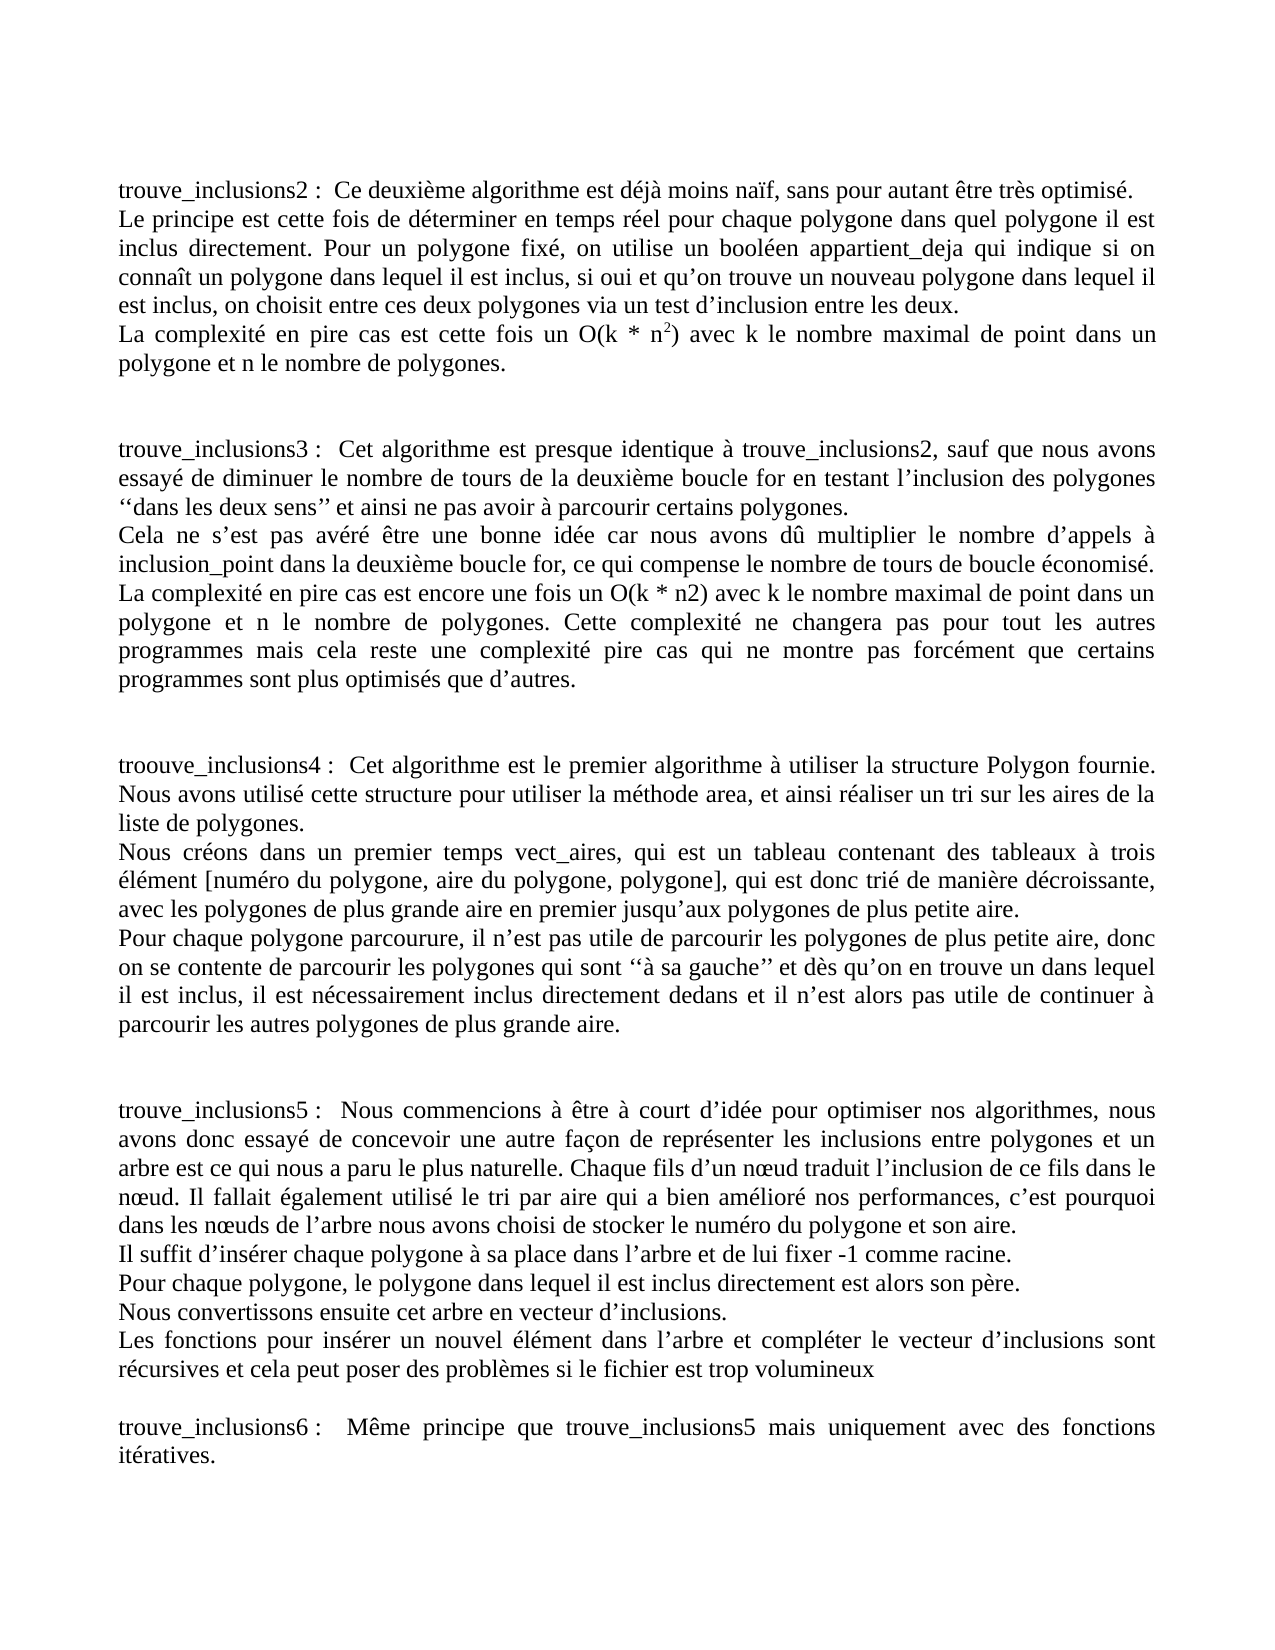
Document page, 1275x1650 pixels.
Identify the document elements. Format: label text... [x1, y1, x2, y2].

text trouve_inclusions5 : Nous commencions à être à court d’idée pour optimiser nos algorithmes, nous avons donc essayé de concevoir une autre façon de représenter les inclusions entre polygones et un arbre est ce qui nous a paru le plus naturelle. Chaque fils d’un nœud traduit l’inclusion de ce fils dans le nœud. Il fallait également utilisé le tri par aire qui a bien amélioré nos performances, c’est pourquoi dans les nœuds de l’arbre nous avons choisi de stocker le numéro du polygone et son aire. [118, 1096, 1157, 1239]
text trouve_inclusions2 : Ce deuxième algorithme est déjà moins naïf, sans pour autant être très optimisé. [118, 176, 1157, 204]
text Pour chaque polygone parcourure, il n’est pas utile de parcourir les polygones de plus petite aire, donc on se contente de parcourir les polygones qui sont ‘‘à sa gauche’’ et dès qu’on en trouve un dans lequel il est inclus, il est nécessairement inclus directement dedans et il n’est alors pas utile de continuer à parcourir les autres polygones de plus grande aire. [118, 923, 1157, 1038]
text troouve_inclusions4 : Cet algorithme est le premier algorithme à utiliser la structure Polygon fournie. Nous avons utilisé cette structure pour utiliser la méthode area, et ainsi réaliser un tri sur les aires de la liste de polygones. [118, 751, 1157, 837]
text trouve_inclusions3 : Cet algorithme est presque identique à trouve_inclusions2, sauf que nous avons essayé de diminuer le nombre de tours de la deuxième boucle for en testant l’inclusion des polygones ‘‘dans les deux sens’’ et ainsi ne pas avoir à parcourir certains polygones. [118, 434, 1157, 521]
text Cela ne s’est pas avéré être une bonne idée car nous avons dû multiplier le nombre d’appels à inclusion_point dans la deuxième boucle for, ce qui compense le nombre de tours de boucle économisé. [118, 521, 1157, 578]
text Les fonctions pour insérer un nouvel élément dans l’arbre et compléter le vecteur d’inclusions sont récursives et cela peut poser des problèmes si le fichier est trop volumineux [118, 1326, 1157, 1383]
text Le principe est cette fois de déterminer en temps réel pour chaque polygone dans quel polygone il est inclus directement. Pour un polygone fixé, on utilise un booléen appartient_deja qui indique si on connaît un polygone dans lequel il est inclus, si oui et qu’on trouve un nouveau polygone dans lequel il est inclus, on choisit entre ces deux polygones via un test d’inclusion entre les deux. [118, 204, 1157, 319]
text Nous convertissons ensuite cet arbre en vecteur d’inclusions. [118, 1297, 1157, 1326]
text Nous créons dans un premier temps vect_aires, qui est un tableau contenant des tableaux à trois élément [numéro du polygone, aire du polygone, polygone], qui est donc trié de manière décroissante, avec les polygones de plus grande aire en premier jusqu’aux polygones de plus petite aire. [118, 837, 1157, 923]
text trouve_inclusions6 : Même principe que trouve_inclusions5 mais uniquement avec des fonctions itératives. [118, 1412, 1157, 1469]
text La complexité en pire cas est encore une fois un O(k * n2) avec k le nombre maximal de point dans un polygone et n le nombre de polygones. Cette complexité ne changera pas pour tout les autres programmes mais cela reste une complexité pire cas qui ne montre pas forcément que certains programmes sont plus optimisés que d’autres. [118, 578, 1157, 693]
text Il suffit d’insérer chaque polygone à sa place dans l’arbre et de lui fixer -1 comme racine. [118, 1239, 1157, 1268]
text Pour chaque polygone, le polygone dans lequel il est inclus directement est alors son père. [118, 1268, 1157, 1297]
text La complexité en pire cas est cette fois un O(k * n2) avec k le nombre maximal de point dans un polygone et n le nombre de polygones. [118, 319, 1157, 377]
